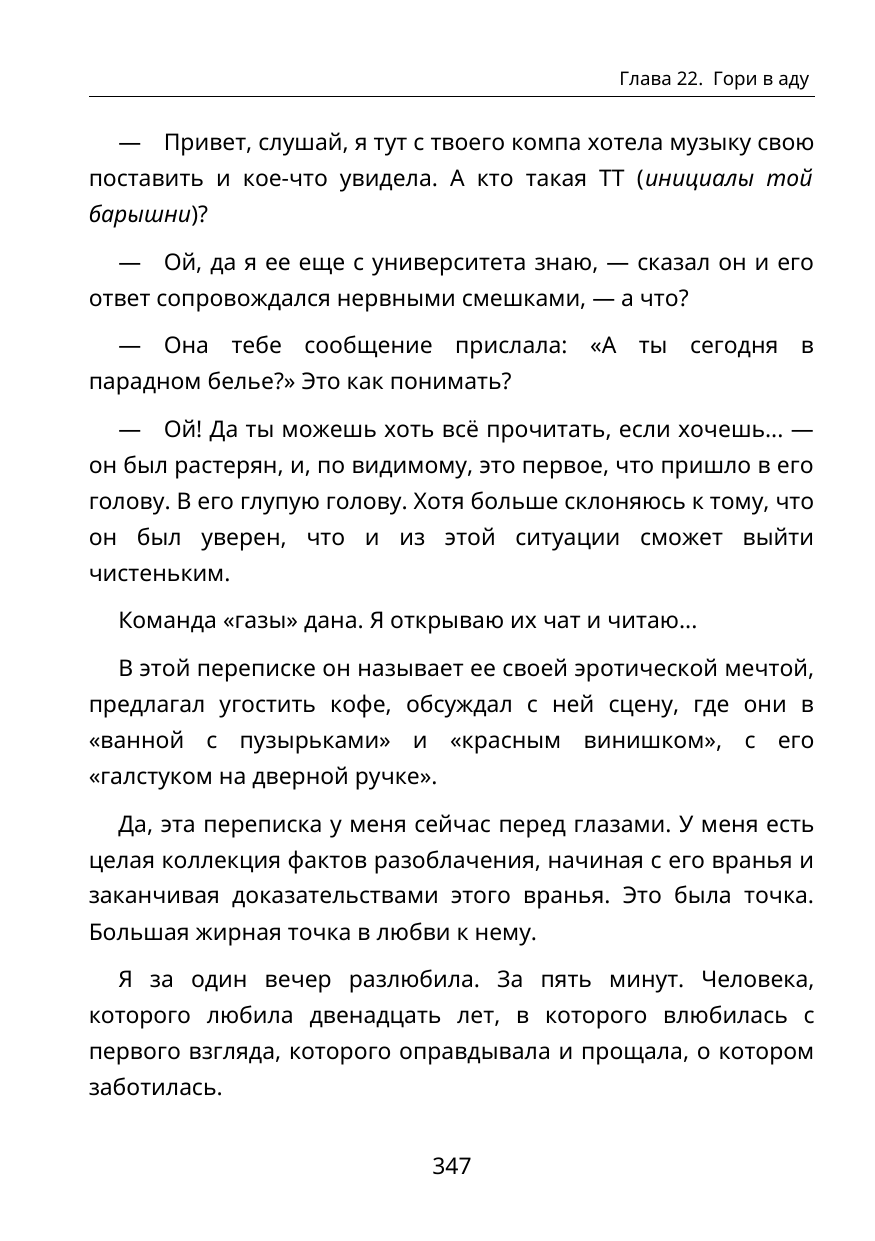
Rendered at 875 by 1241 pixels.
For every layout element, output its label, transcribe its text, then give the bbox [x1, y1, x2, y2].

list Ой! Да ты можешь хоть всё прочитать, если хочешь... — он был растерян, и, по видимому, это первое, что пришло в его голову. В его глупую голову. Хотя больше склоняюсь к тому, что он был уверен, что и из этой ситуации сможет выйти чистеньким. [88, 413, 815, 588]
text Я за один вечер разлюбила. За пять минут. Человека, которого любила двенадцать лет, в которого влюбилась с первого взгляда, которого оправдывала и прощала, о котором заботилась. [88, 963, 815, 1102]
list Ой, да я ее еще с университета знаю, — сказал он и его ответ сопровождался нервными смешками, — а что? [88, 246, 815, 313]
list Она тебе сообщение прислала: «А ты сегодня в парадном белье?» Это как понимать? [88, 329, 815, 396]
list Привет, слушай, я тут с твоего компа хотела музыку свою поставить и кое-что увидела. А кто такая ТТ (инициалы той барышни)? [88, 126, 815, 229]
text Команда «газы» дана. Я открываю их чат и читаю... [88, 604, 815, 636]
text Да, эта переписка у меня сейчас перед глазами. У меня есть целая коллекция фактов разоблачения, начиная с его вранья и заканчивая доказательствами этого вранья. Это была точка. Большая жирная точка в любви к нему. [88, 808, 815, 947]
text В этой переписке он называет ее своей эротической мечтой, предлагал угостить кофе, обсуждал с ней сцену, где они в «ванной с пузырьками» и «красным винишком», с его «галстуком на дверной ручке». [88, 652, 815, 791]
